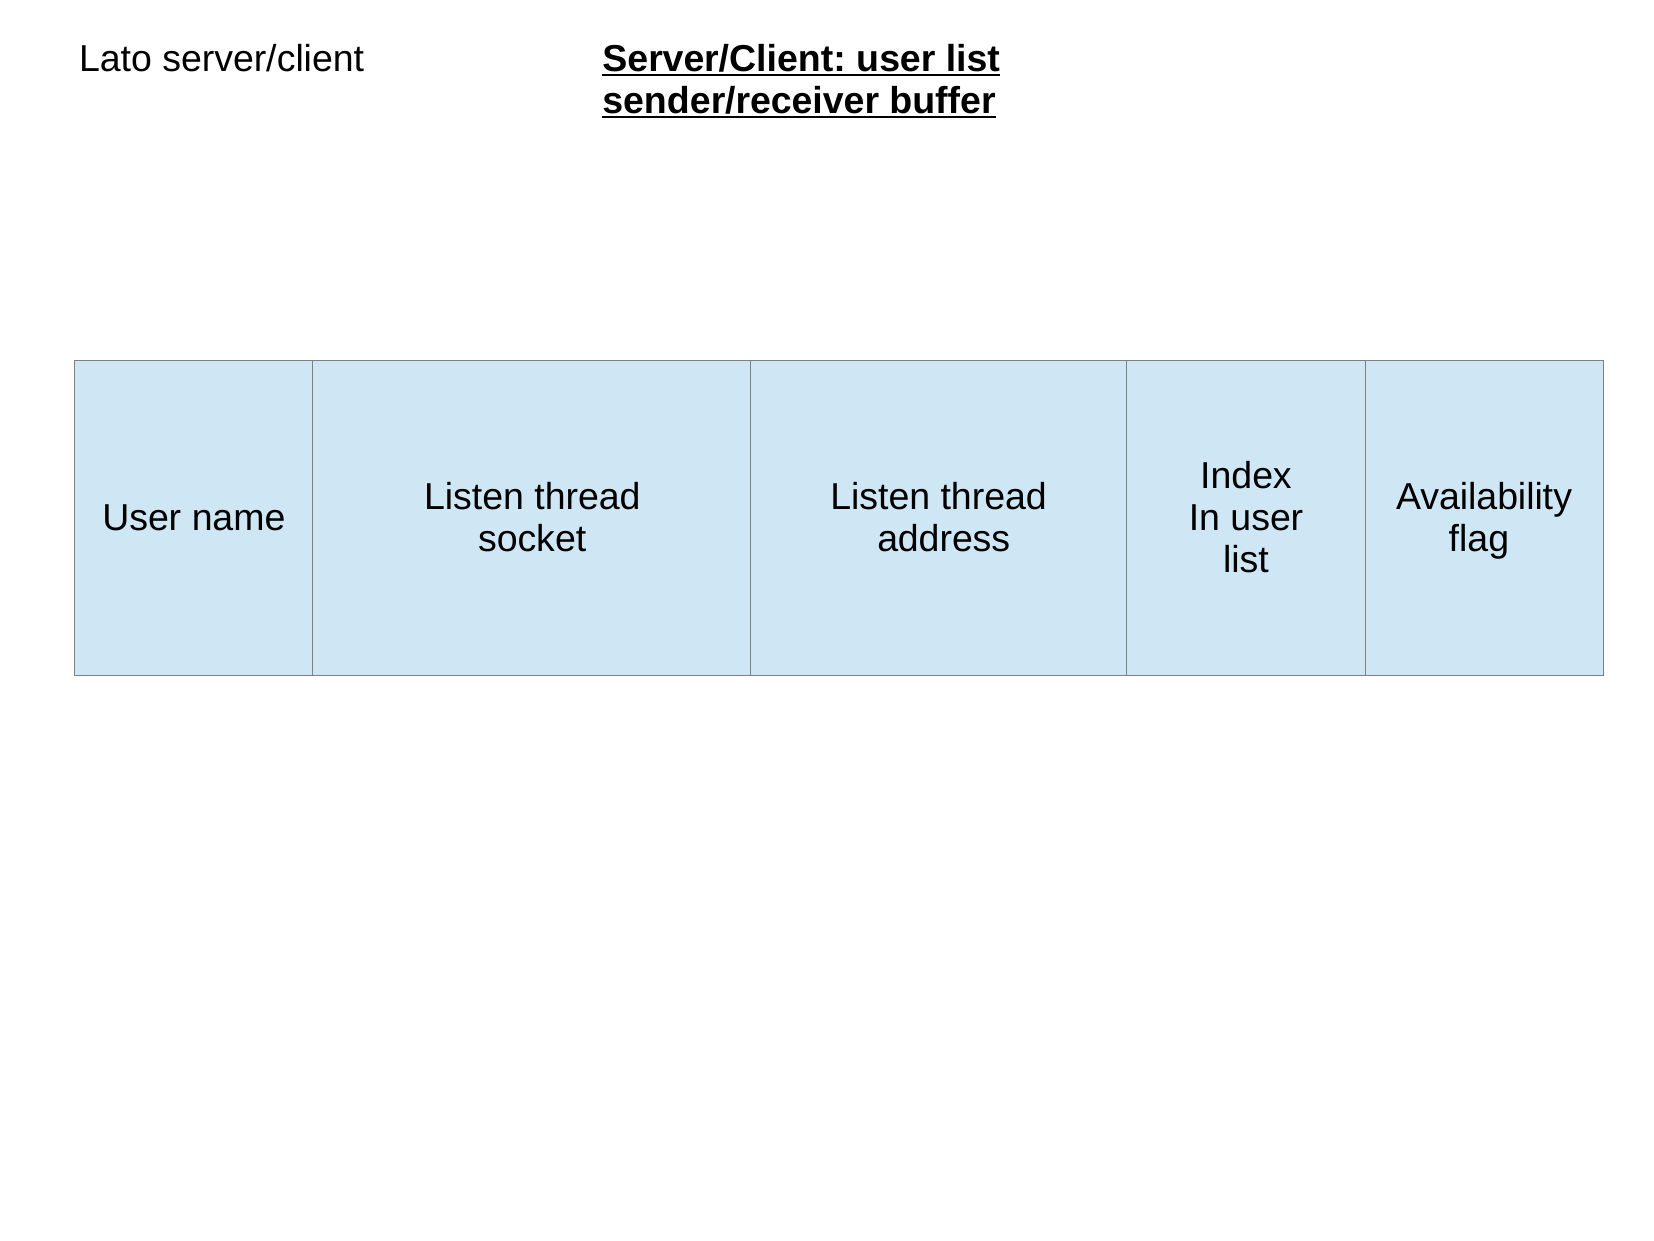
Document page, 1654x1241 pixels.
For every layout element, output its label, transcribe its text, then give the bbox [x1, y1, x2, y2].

text_box Listen thread address [750, 360, 1127, 676]
text_box Server/Client: user list sender/receiver buffer [587, 30, 1171, 129]
text_box User name [74, 360, 312, 676]
text_box Availability flag [1365, 360, 1604, 676]
text_box Listen thread socket [312, 360, 750, 676]
text_box Lato server/client [64, 30, 391, 130]
text_box Index In user list [1127, 360, 1365, 676]
